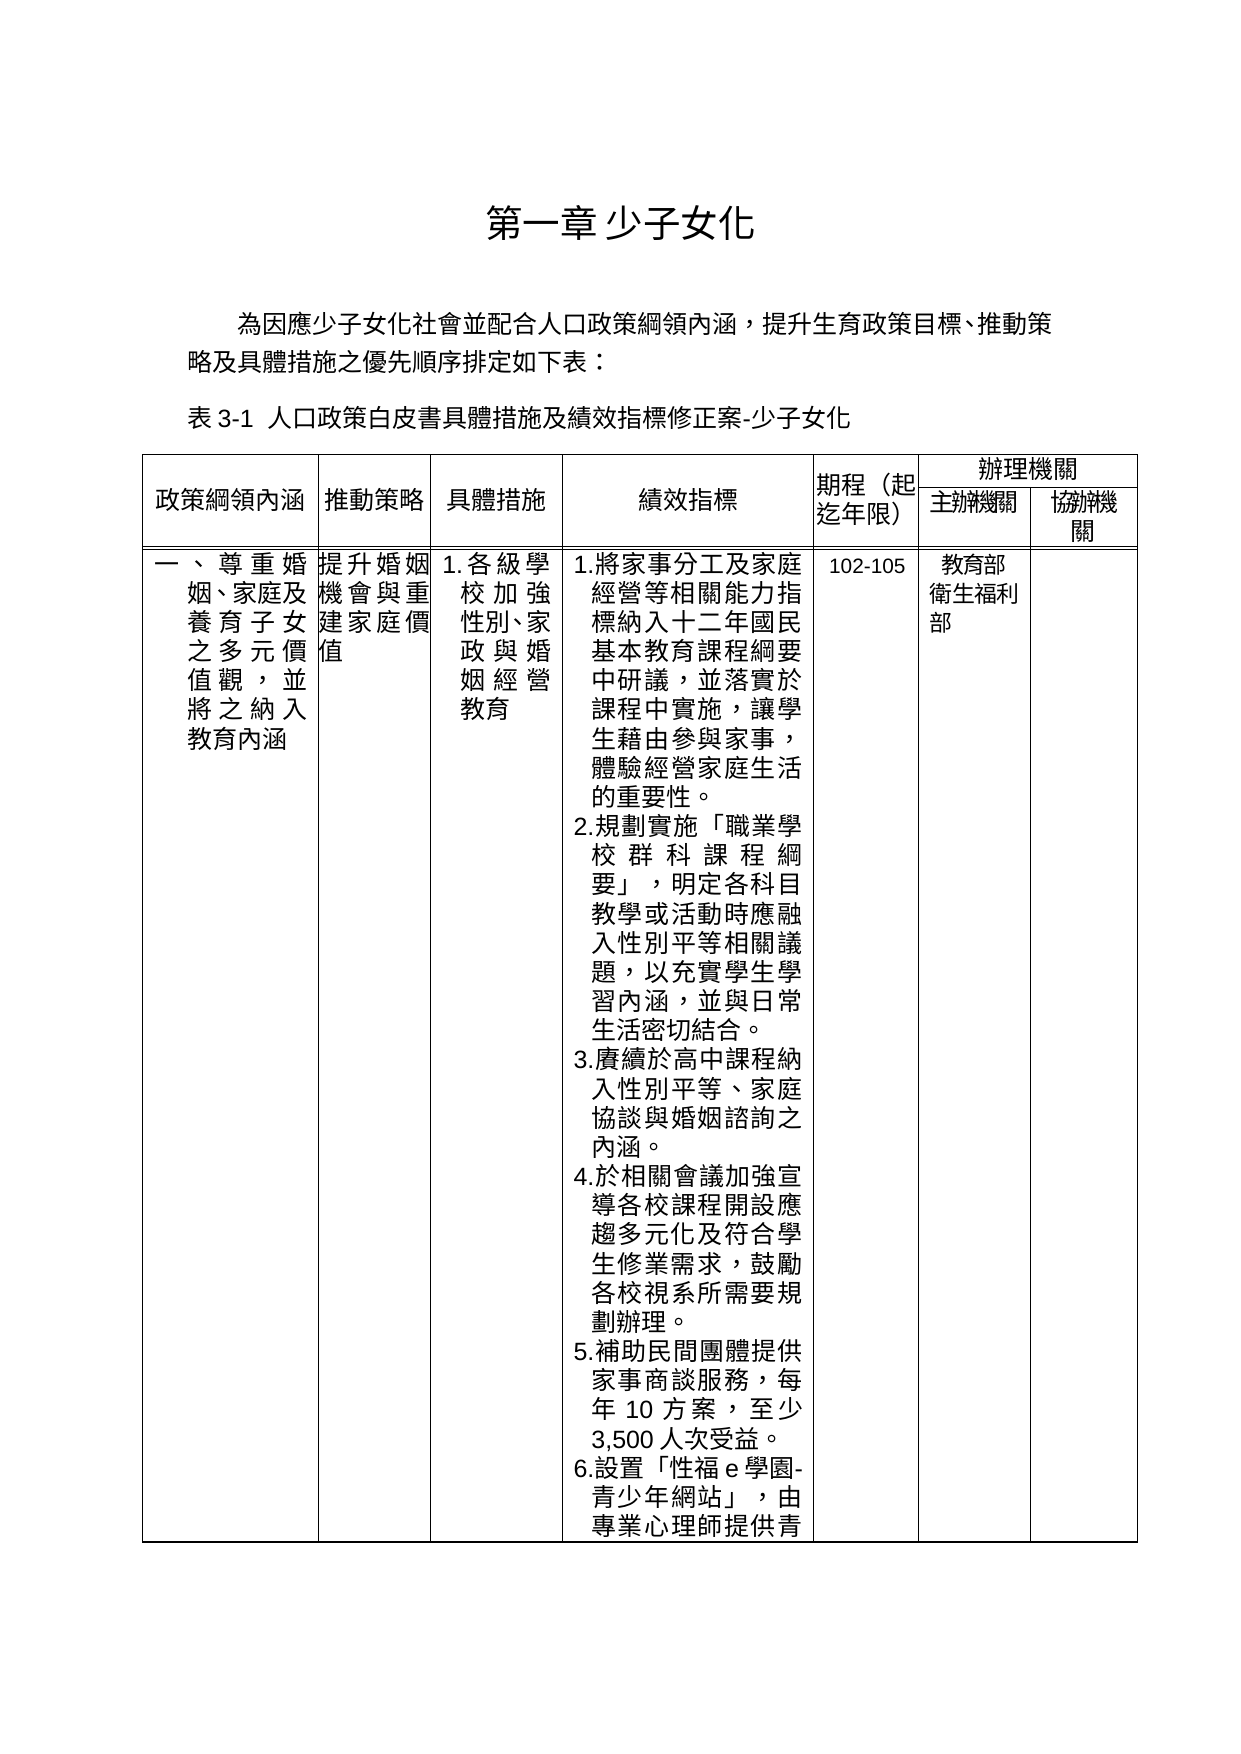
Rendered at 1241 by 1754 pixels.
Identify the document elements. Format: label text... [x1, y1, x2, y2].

table_cell 102-105 [814, 550, 918, 1541]
table_header 績效指標 [563, 455, 813, 546]
table_header 具體措施 [431, 455, 562, 546]
table_header 政策綱領內涵 [143, 455, 318, 546]
table_cell 1.各級學校加強性別、家政與婚姻經營教育 [431, 550, 562, 1541]
table_cell 1.將家事分工及家庭經營等相關能力指標納入十二年國民基本教育課程綱要中研議，並落實於課程中實施，讓學生藉由參與家事，體驗經營家庭生活的重要性。 2.規劃實施「職業學校群科課程綱要」，明定各科目教學或活動時應融入性別平等相關議題，以充實學生學習內涵，並與日常生活密切結合。 3.賡續於高中課程納入性別平等、家庭協談與婚姻諮詢之內涵。 4.於相關會議加強宣導各校課程開設應趨多元化及符合學生修業需求，鼓勵各校視系所需要規劃辦理。 5.補助民間團體提供家事商談服務，每年10方案，至少3,500人次受益。 6.設置「性福e學園-青少年網站」，由專業心理師提供青 [563, 550, 813, 1541]
table_cell [1031, 550, 1137, 1541]
table_header 期程（起迄年限） [814, 455, 918, 546]
subtitle 第一章 少子女化 [187, 183, 1053, 258]
text 表3-1 人口政策白皮書具體措施及績效指標修正案-少子女化 [187, 398, 1053, 435]
text 為因應少子女化社會並配合人口政策綱領內涵，提升生育政策目標、推動策略及具體措施之優先順序排定如下表： [187, 304, 1053, 379]
table_cell 提升婚姻機會與重建家庭價值 [319, 550, 430, 1541]
table_cell 教育部 衛生福利部 [919, 550, 1030, 1541]
table_cell 一、尊重婚姻、家庭及養育子女之多元價值觀，並將之納入教育內涵 [143, 550, 318, 1541]
table_header 推動策略 [319, 455, 430, 546]
table_cell 協辦機關 [1031, 488, 1137, 546]
table_header 辦理機關 [919, 455, 1137, 487]
table_cell 主辦機關 [919, 488, 1030, 546]
